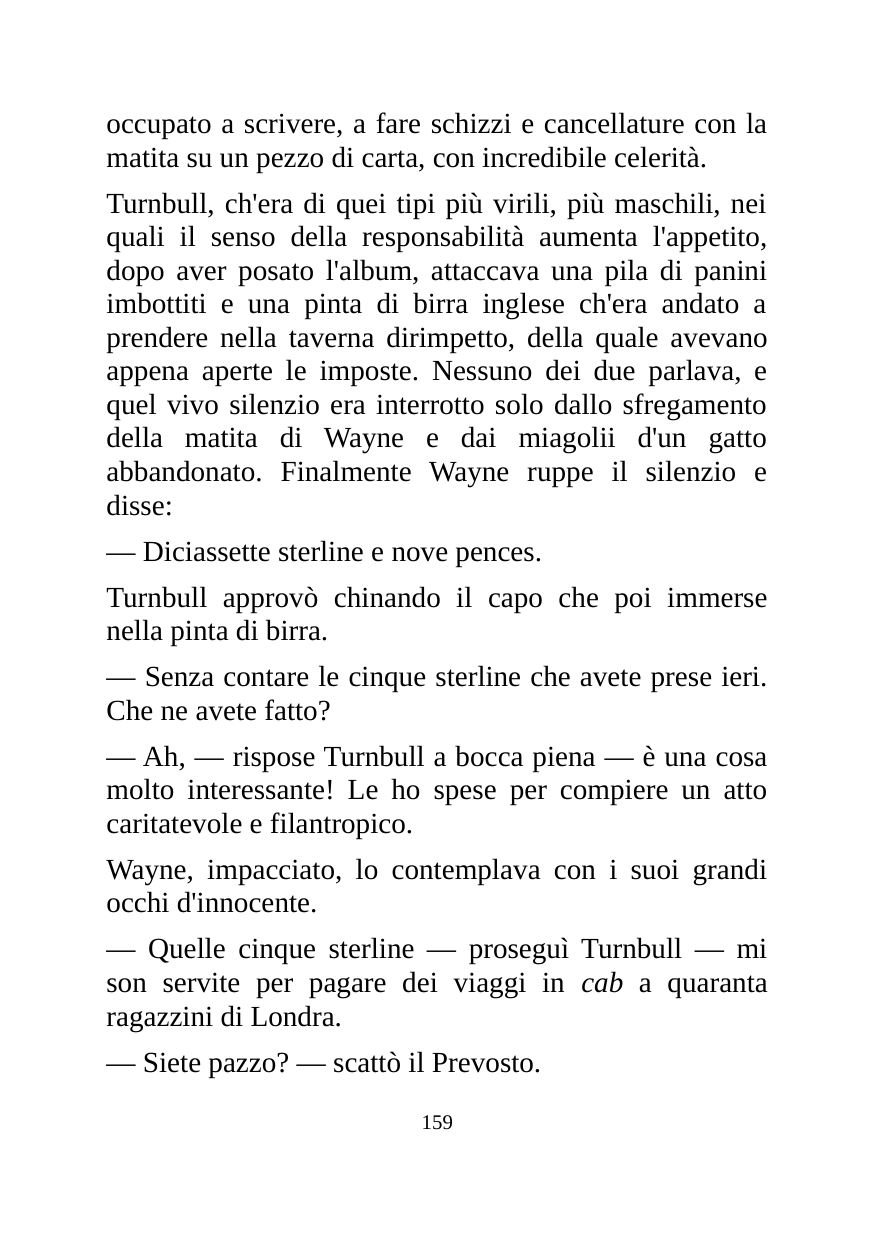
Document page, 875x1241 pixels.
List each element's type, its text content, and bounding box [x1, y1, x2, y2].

text — Quelle cinque sterline — proseguì Turnbull — mi son servite per pagare dei viaggi in cab a quaranta ragazzini di Londra. [106, 932, 768, 1032]
text — Siete pazzo? — scattò il Prevosto. [106, 1045, 768, 1078]
text Turnbull, ch'era di quei tipi più virili, più maschili, nei quali il senso della responsabilità aumenta l'appetito, dopo aver posato l'album, attaccava una pila di panini imbottiti e una pinta di birra inglese ch'era andato a prendere nella taverna dirimpetto, della quale avevano appena aperte le imposte. Nessuno dei due parlava, e quel vivo silenzio era interrotto solo dallo sfregamento della matita di Wayne e dai miagolii d'un gatto abbandonato. Finalmente Wayne ruppe il silenzio e disse: [106, 186, 768, 521]
text Wayne, impacciato, lo contemplava con i suoi grandi occhi d'innocente. [106, 852, 768, 919]
text — Senza contare le cinque sterline che avete prese ieri. Che ne avete fatto? [106, 659, 768, 726]
text Turnbull approvò chinando il capo che poi immerse nella pinta di birra. [106, 580, 768, 647]
text — Ah, — rispose Turnbull a bocca piena — è una cosa molto interessante! Le ho spese per compiere un atto caritatevole e filantropico. [106, 739, 768, 839]
text occupato a scrivere, a fare schizzi e cancellature con la matita su un pezzo di carta, con incredibile celerità. [106, 106, 768, 173]
text — Diciassette sterline e nove pences. [106, 534, 768, 567]
